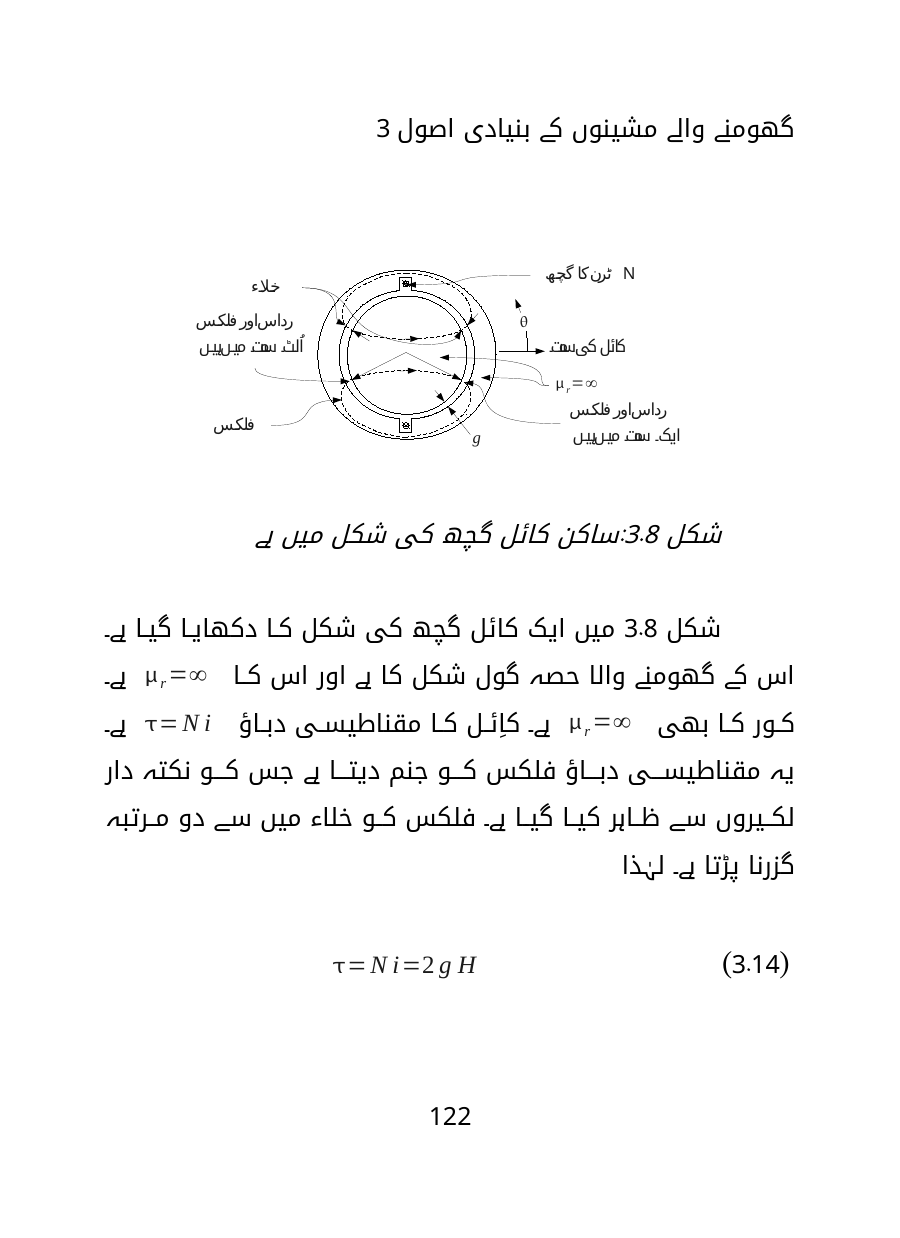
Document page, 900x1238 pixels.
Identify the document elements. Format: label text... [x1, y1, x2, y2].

table_header (3.14) [696, 936, 795, 1007]
text شکل 3.8 میں ایک کائل گچھ کی شکل کا دکھایا گیا ہے۔اس کے گھومنے والا حصہ گول شکل کا ہے اور اس کا ہے۔کور کا بھی ہے۔ کاِئل کا مقناطیسی دباؤ ہے۔ یہ مقناطیسی دباؤ فلکس کو جنم دیتا ہے جس کو نکتہ دار لکیروں سے ظاہر کیا گیا ہے۔ فلکس کو خلاء میں سے دو مرتبہ گزرنا پڑتا ہے۔ لہٰذا [105, 605, 795, 889]
table_header [105, 936, 696, 1007]
text شکل 3.8:ساکن کائل گچھ کی شکل میں ہے [179, 195, 721, 559]
